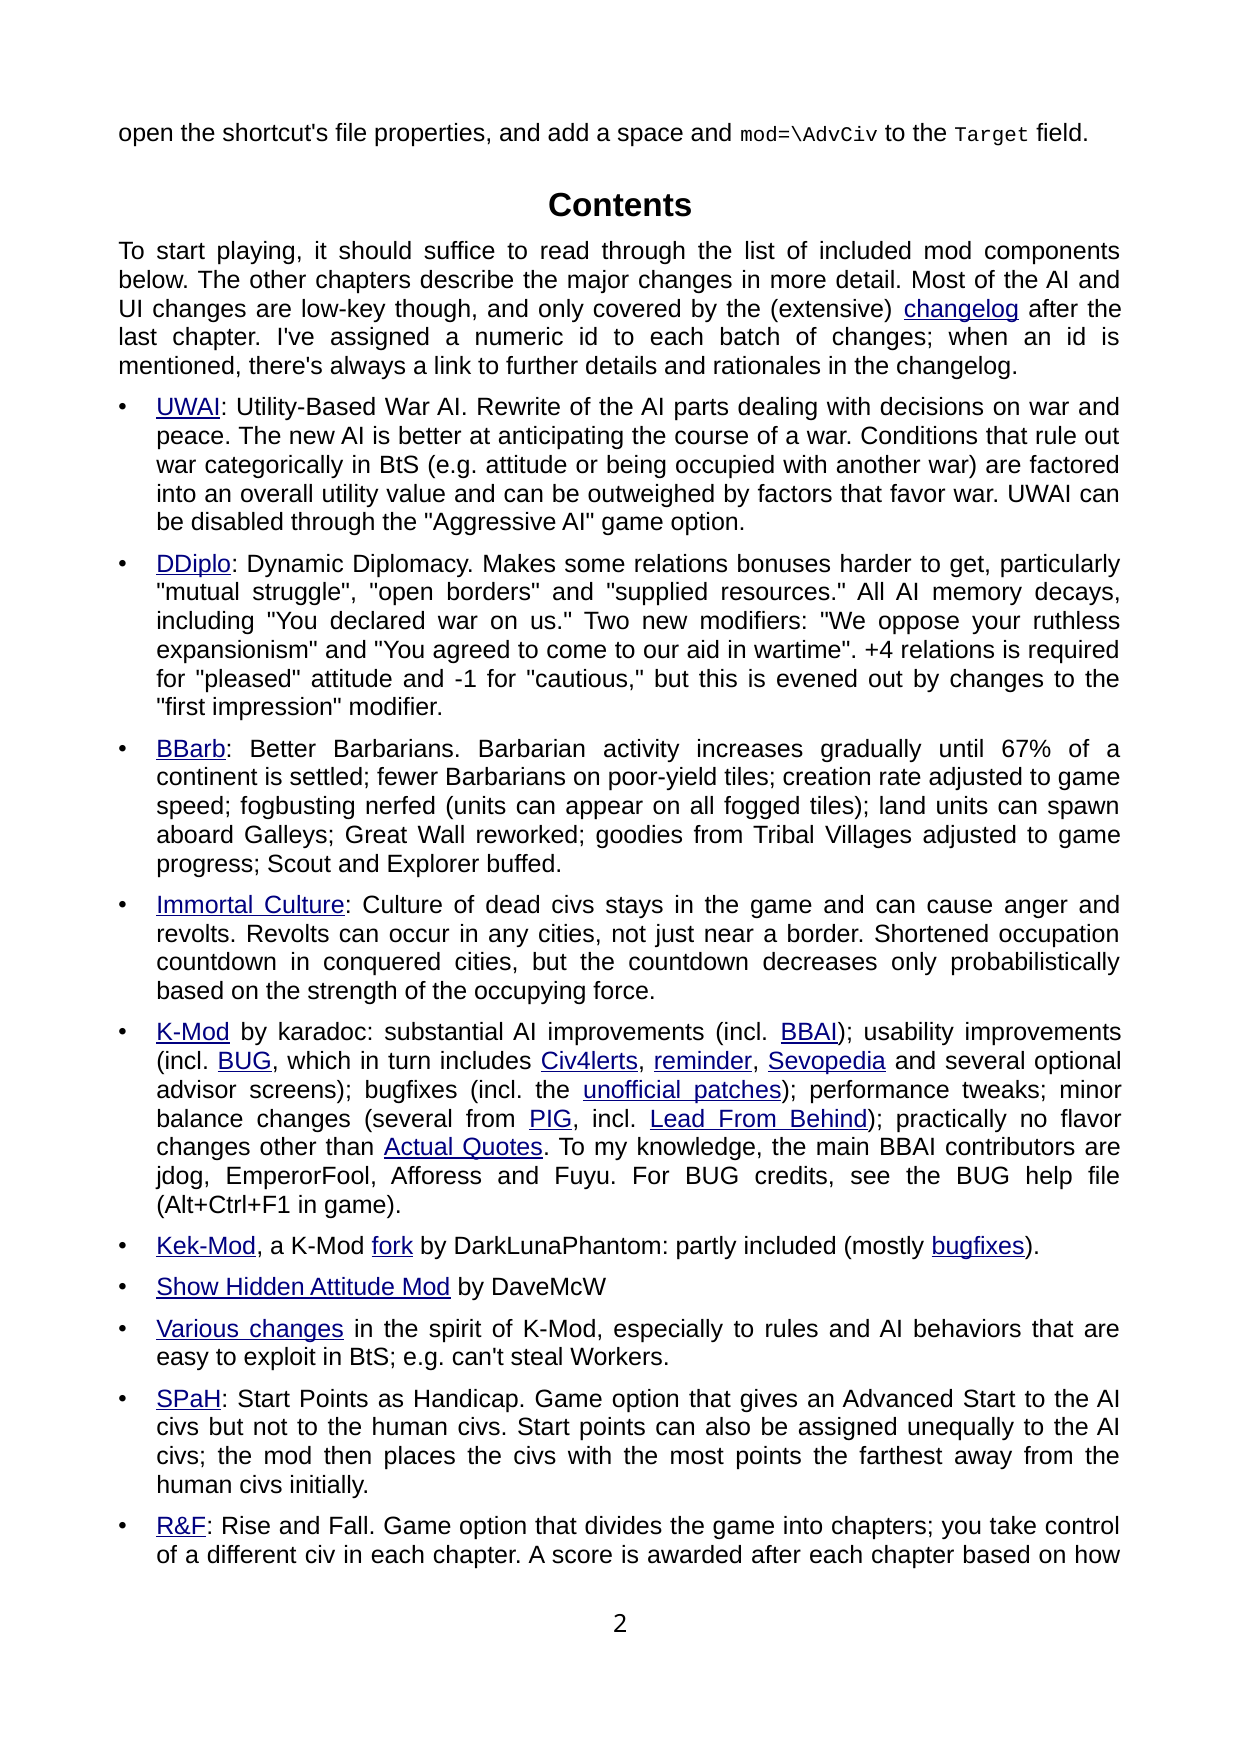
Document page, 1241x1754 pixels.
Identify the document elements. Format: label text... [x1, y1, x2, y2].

list DDiplo: Dynamic Diplomacy. Makes some relations bonuses harder to get, particularly "mutual struggle", "open borders" and "supplied resources." All AI memory decays, including "You declared war on us." Two new modifiers: "We oppose your ruthless expansionism" and "You agreed to come to our aid in wartime". +4 relations is required for "pleased" attitude and -1 for "cautious," but this is evened out by changes to the "first impression" modifier. [118, 548, 1122, 721]
list SPaH: Start Points as Handicap. Game option that gives an Advanced Start to the AI civs but not to the human civs. Start points can also be assigned unequally to the AI civs; the mod then places the civs with the most points the farthest away from the human civs initially. [118, 1383, 1122, 1499]
list Immortal Culture: Culture of dead civs stays in the game and can cause anger and revolts. Revolts can occur in any cities, not just near a border. Shortened occupation countdown in conquered cities, but the countdown decreases only probabilistically based on the strength of the occupying force. [118, 890, 1122, 1005]
list Various changes in the spirit of K-Mod, especially to rules and AI behaviors that are easy to exploit in BtS; e.g. can't steal Workers. [118, 1313, 1122, 1371]
list Kek-Mod, a K-Mod fork by DarkLunaPhantom: partly included (mostly bugfixes). [118, 1231, 1122, 1260]
subtitle Contents [118, 185, 1122, 224]
text To start playing, it should suffice to read through the list of included mod components below. The other chapters describe the major changes in more detail. Most of the AI and UI changes are low-key though, and only covered by the (extensive) changelog after the last chapter. I've assigned a numeric id to each batch of changes; when an id is mentioned, there's always a link to further details and rationales in the changelog. [118, 236, 1122, 380]
list UWAI: Utility-Based War AI. Rewrite of the AI parts dealing with decisions on war and peace. The new AI is better at anticipating the course of a war. Conditions that rule out war categorically in BtS (e.g. attitude or being occupied with another war) are factored into an overall utility value and can be outweighed by factors that favor war. UWAI can be disabled through the "Aggressive AI" game option. [118, 392, 1122, 536]
list BBarb: Better Barbarians. Barbarian activity increases gradually until 67% of a continent is settled; fewer Barbarians on poor-yield tiles; creation rate adjusted to game speed; fogbusting nerfed (units can appear on all fogged tiles); land units can spawn aboard Galleys; Great Wall reworked; goodies from Tribal Villages adjusted to game progress; Scout and Explorer buffed. [118, 733, 1122, 877]
list R&F: Rise and Fall. Game option that divides the game into chapters; you take control of a different civ in each chapter. A score is awarded after each chapter based on how [118, 1511, 1122, 1569]
text open the shortcut's file properties, and add a space and mod=\AdvCiv to the Target field. [118, 118, 1122, 148]
list Show Hidden Attitude Mod by DaveMcW [118, 1272, 1122, 1301]
list K-Mod by karadoc: substantial AI improvements (incl. BBAI); usability improvements (incl. BUG, which in turn includes Civ4lerts, reminder, Sevopedia and several optional advisor screens); bugfixes (incl. the unofficial patches); performance tweaks; minor balance changes (several from PIG, incl. Lead From Behind); practically no flavor changes other than Actual Quotes. To my knowledge, the main BBAI contributors are jdog, EmperorFool, Afforess and Fuyu. For BUG credits, see the BUG help file (Alt+Ctrl+F1 in game). [118, 1017, 1122, 1219]
